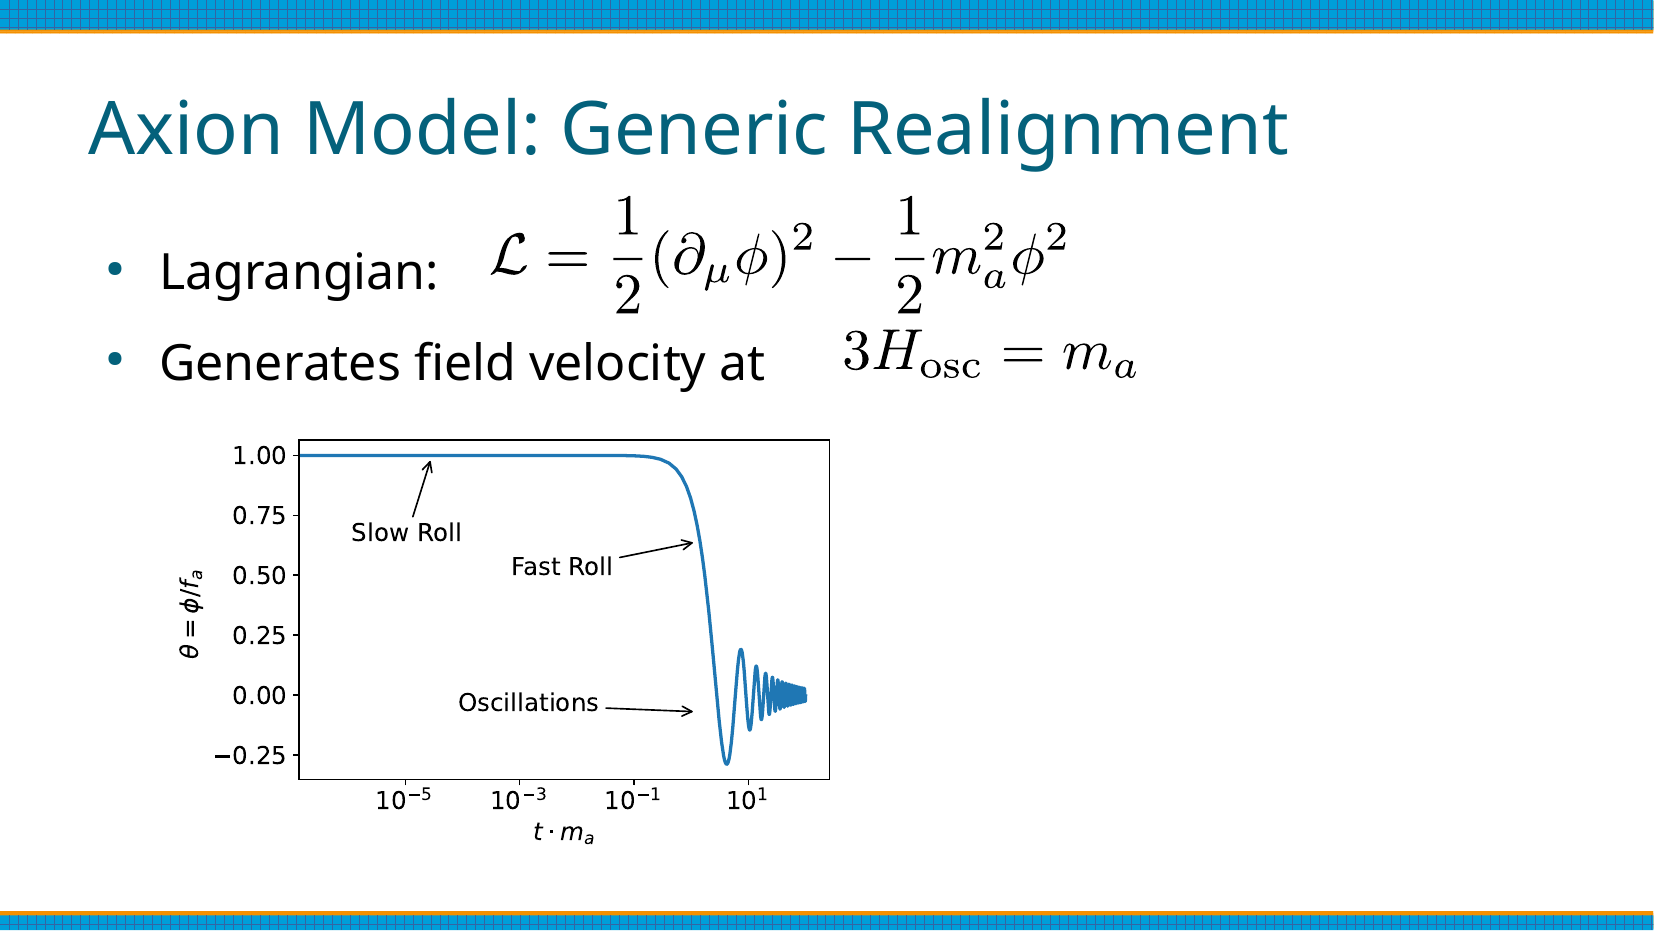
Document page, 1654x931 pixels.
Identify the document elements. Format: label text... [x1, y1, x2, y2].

text_box [844, 329, 1136, 379]
picture [147, 413, 857, 886]
text_box [490, 195, 1066, 314]
list Lagrangian: Generates field velocity at [88, 236, 1565, 901]
title Axion Model: Generic Realignment [88, 44, 1565, 207]
